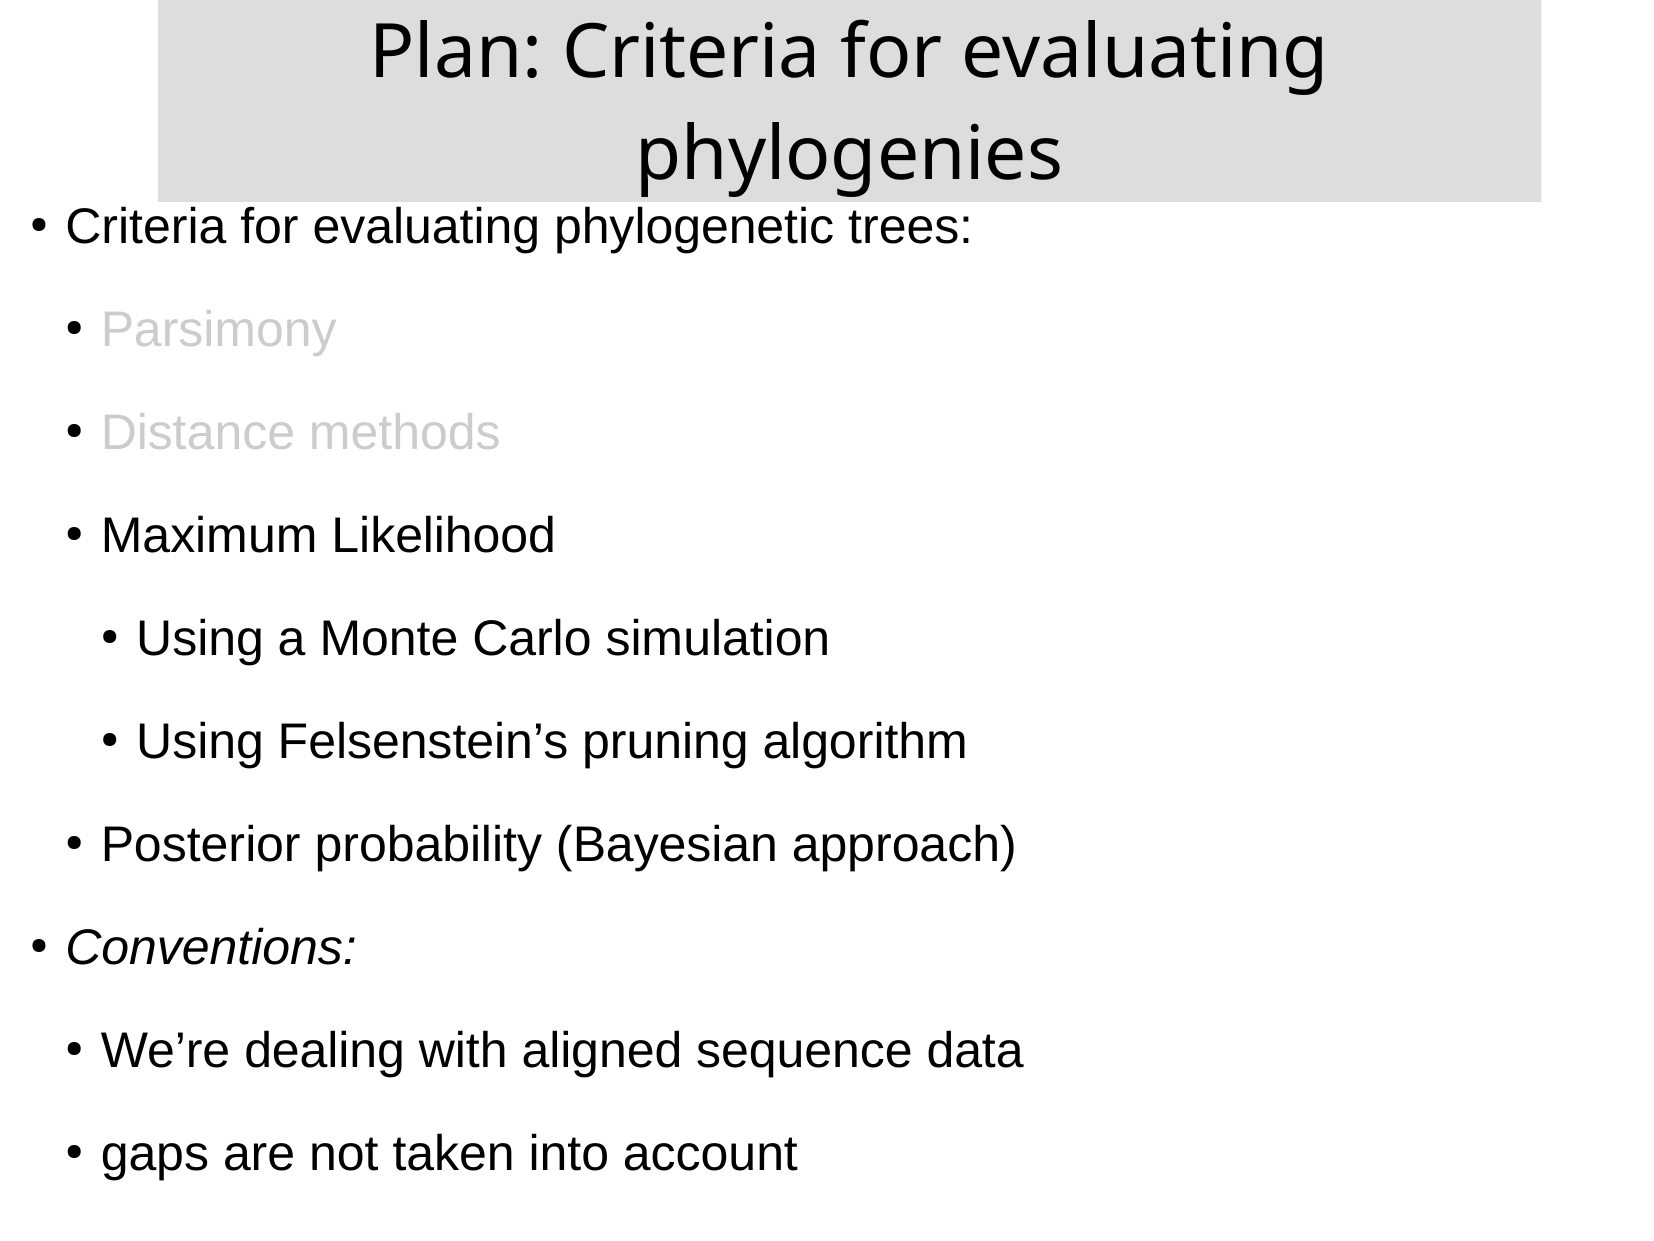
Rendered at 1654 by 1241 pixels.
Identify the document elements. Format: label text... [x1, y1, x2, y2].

subtitle Criteria for evaluating phylogenetic trees: Parsimony Distance methods Maximum Likelihood Using a Monte Carlo simulation Using Felsenstein’s pruning algorithm Posterior probability (Bayesian approach) Conventions: We’re dealing with aligned sequence data gaps are not taken into account [30, 198, 1636, 1181]
title Plan: Criteria for evaluating phylogenies [157, 42, 1542, 157]
